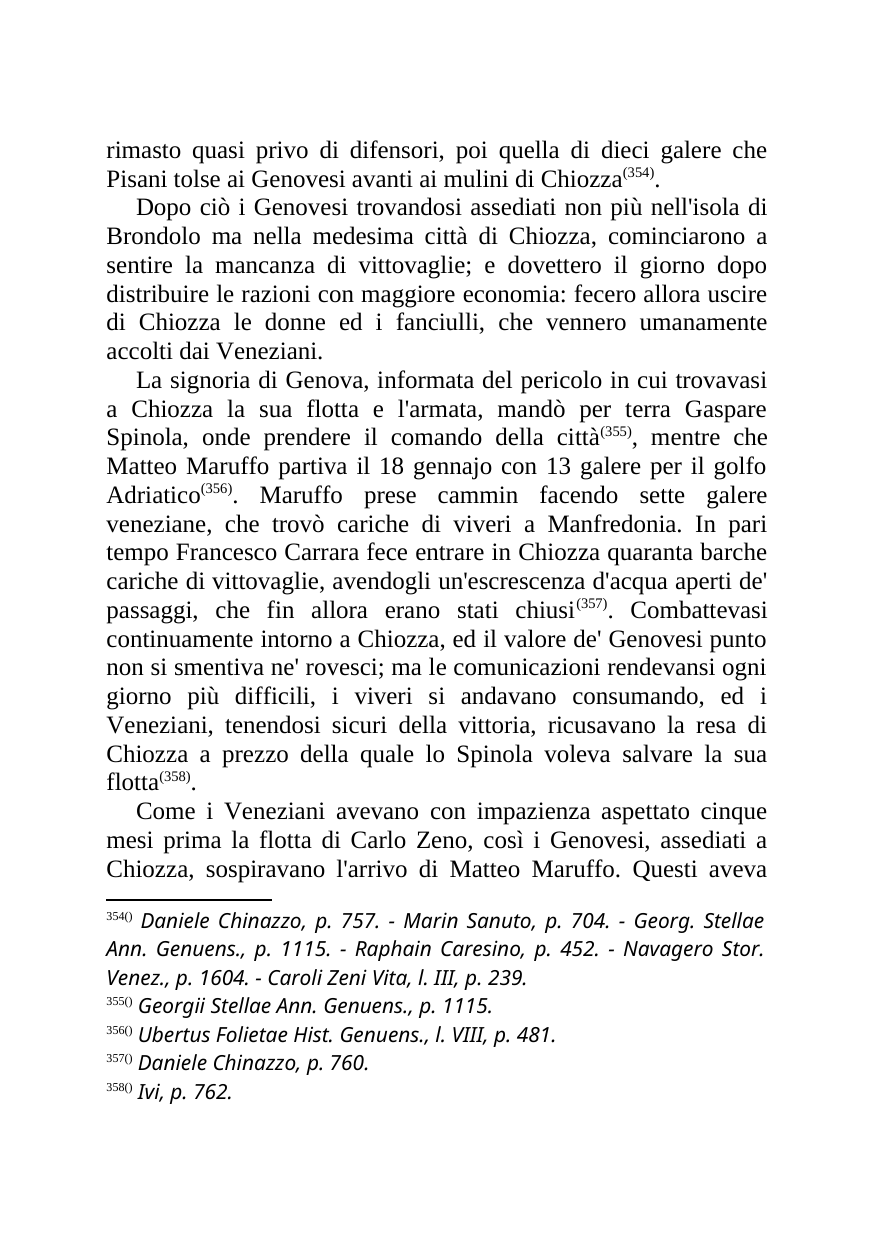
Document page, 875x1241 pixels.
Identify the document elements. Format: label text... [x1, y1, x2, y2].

text Dopo ciò i Genovesi trovandosi assediati non più nell'isola di Brondolo ma nella medesima città di Chiozza, cominciarono a sentire la mancanza di vittovaglie; e dovettero il giorno dopo distribuire le razioni con maggiore economia: fecero allora uscire di Chiozza le donne ed i fanciulli, che vennero umanamente accolti dai Veneziani. [106, 192, 768, 365]
text () Ubertus Folietae Hist. Genuens., l. VIII, p. 481. [106, 1020, 768, 1048]
text Come i Veneziani avevano con impazienza aspettato cinque mesi prima la flotta di Carlo Zeno, così i Genovesi, assediati a Chiozza, sospiravano l'arrivo di Matteo Maruffo. Questi aveva [106, 796, 768, 882]
text () Daniele Chinazzo, p. 757. - Marin Sanuto, p. 704. - Georg. Stellae Ann. Genuens., p. 1115. - Raphain Caresino, p. 452. - Navagero Stor. Venez., p. 1604. - Caroli Zeni Vita, l. III, p. 239. [106, 906, 768, 991]
text () Ivi, p. 762. [106, 1077, 768, 1105]
text La signoria di Genova, informata del pericolo in cui trovavasi a Chiozza la sua flotta e l'armata, mandò per terra Gaspare Spinola, onde prendere il comando della città(), mentre che Matteo Maruffo partiva il 18 gennajo con 13 galere per il golfo Adriatico(). Maruffo prese cammin facendo sette galere veneziane, che trovò cariche di viveri a Manfredonia. In pari tempo Francesco Carrara fece entrare in Chiozza quaranta barche cariche di vittovaglie, avendogli un'escrescenza d'acqua aperti de' passaggi, che fin allora erano stati chiusi(). Combattevasi continuamente intorno a Chiozza, ed il valore de' Genovesi punto non si smentiva ne' rovesci; ma le comunicazioni rendevansi ogni giorno più difficili, i viveri si andavano consumando, ed i Veneziani, tenendosi sicuri della vittoria, ricusavano la resa di Chiozza a prezzo della quale lo Spinola voleva salvare la sua flotta(). [106, 365, 768, 796]
text () Georgii Stellae Ann. Genuens., p. 1115. [106, 991, 768, 1020]
text rimasto quasi privo di difensori, poi quella di dieci galere che Pisani tolse ai Genovesi avanti ai mulini di Chiozza(). [106, 135, 768, 192]
text () Daniele Chinazzo, p. 760. [106, 1048, 768, 1077]
